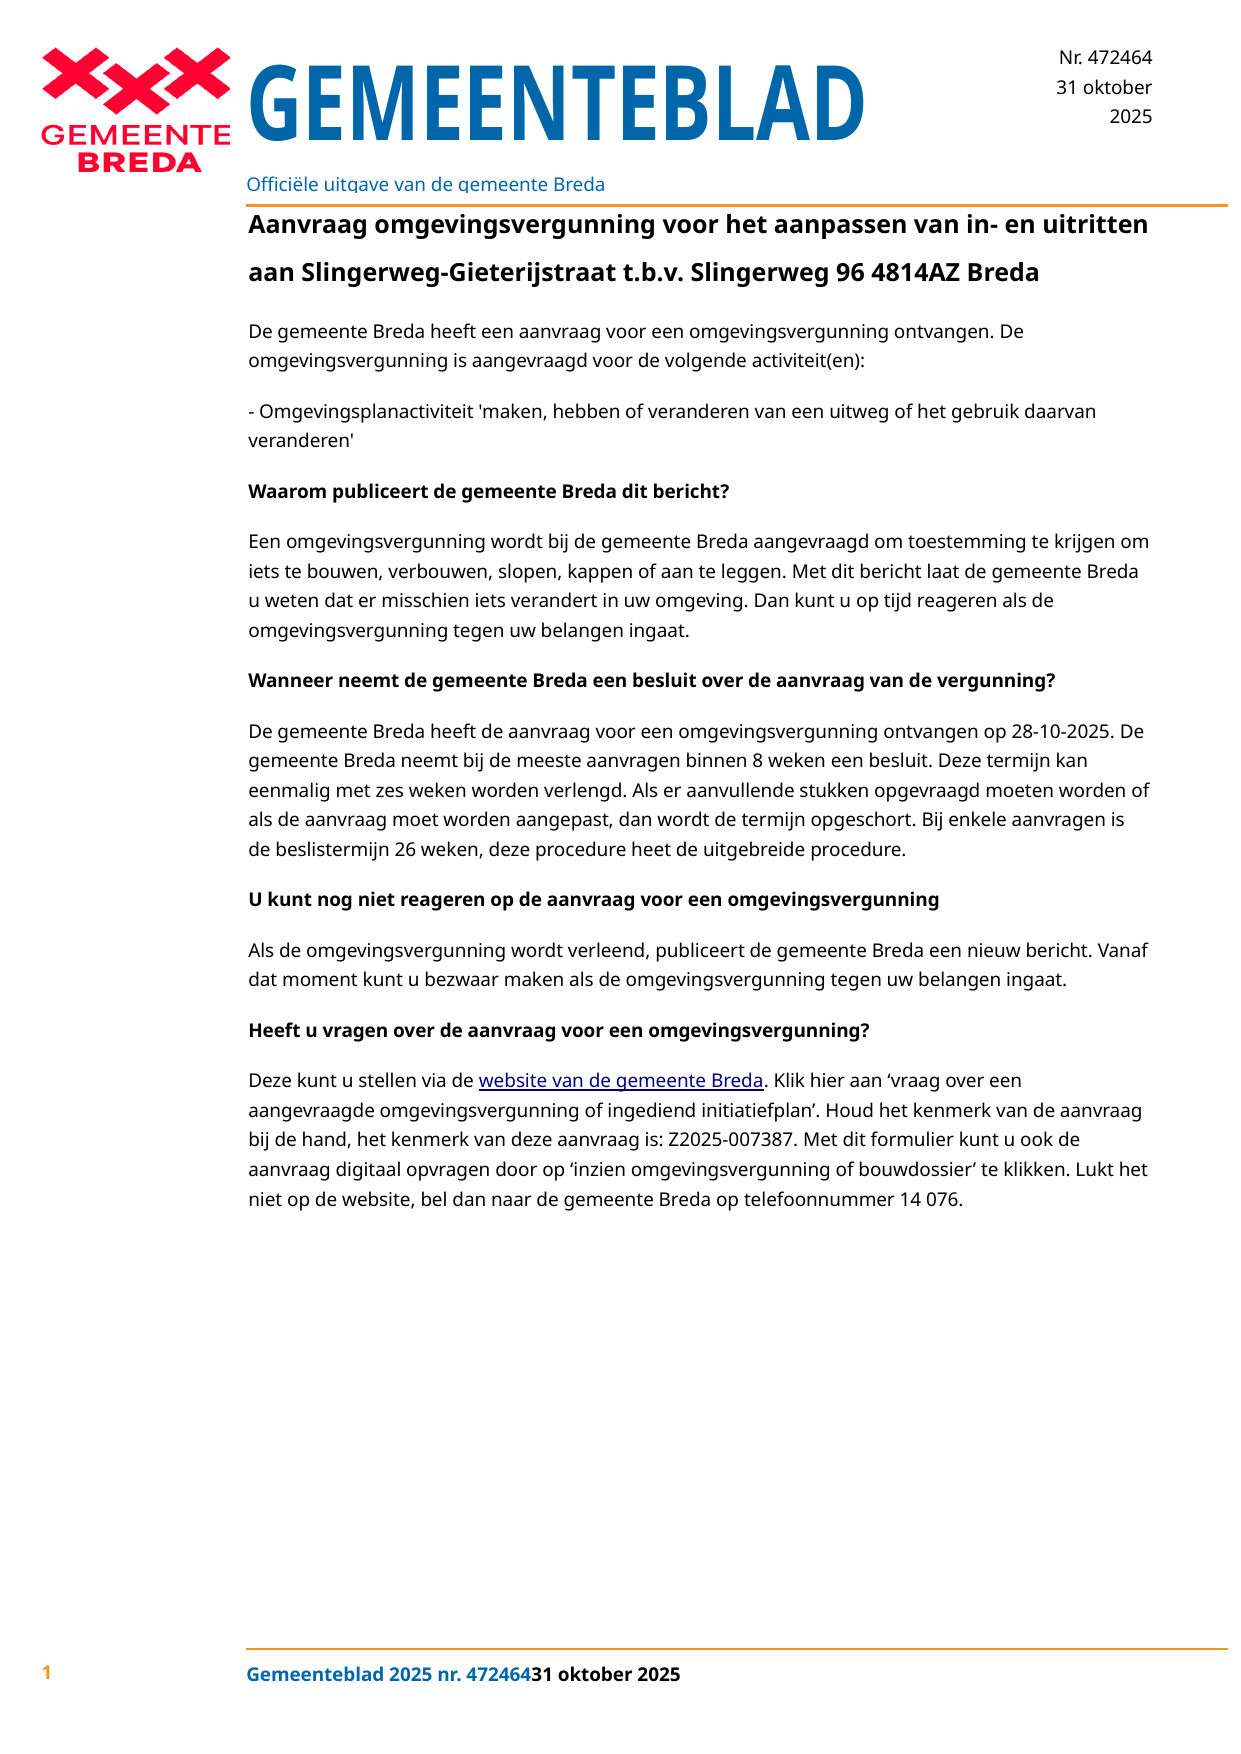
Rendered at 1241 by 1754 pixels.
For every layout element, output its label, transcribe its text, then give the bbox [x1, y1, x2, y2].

text De gemeente Breda heeft een aanvraag voor een omgevingsvergunning ontvangen. De omgevingsvergunning is aangevraagd voor de volgende activiteit(en): [248, 318, 1152, 373]
text Waarom publiceert de gemeente Breda dit bericht? [248, 478, 1152, 504]
text Aanvraag omgevingsvergunning voor het aanpassen van in- en uitritten aan Slingerweg-Gieterijstraat t.b.v. Slingerweg 96 4814AZ Breda [248, 207, 1152, 288]
text Als de omgevingsvergunning wordt verleend, publiceert de gemeente Breda een nieuw bericht. Vanaf dat moment kunt u bezwaar maken als de omgevingsvergunning tegen uw belangen ingaat. [248, 937, 1152, 992]
text - Omgevingsplanactiviteit 'maken, hebben of veranderen van een uitweg of het gebruik daarvan veranderen' [248, 398, 1152, 453]
picture [41, 47, 231, 172]
text Wanneer neemt de gemeente Breda een besluit over de aanvraag van de vergunning? [248, 667, 1152, 693]
text Heeft u vragen over de aanvraag voor een omgevingsvergunning? [248, 1017, 1152, 1043]
text U kunt nog niet reageren op de aanvraag voor een omgevingsvergunning [248, 887, 1152, 912]
text Een omgevingsvergunning wordt bij de gemeente Breda aangevraagd om toestemming te krijgen om iets te bouwen, verbouwen, slopen, kappen of aan te leggen. Met dit bericht laat de gemeente Breda u weten dat er misschien iets verandert in uw omgeving. Dan kunt u op tijd reageren als de omgevingsvergunning tegen uw belangen ingaat. [248, 528, 1152, 643]
text Deze kunt u stellen via de website van de gemeente Breda. Klik hier aan ‘vraag over een aangevraagde omgevingsvergunning of ingediend initiatiefplan’. Houd het kenmerk van de aanvraag bij de hand, het kenmerk van deze aanvraag is: Z2025-007387. Met dit formulier kunt u ook de aanvraag digitaal opvragen door op ‘inzien omgevingsvergunning of bouwdossier’ te klikken. Lukt het niet op de website, bel dan naar de gemeente Breda op telefoonnummer 14 076. [248, 1067, 1152, 1212]
text De gemeente Breda heeft de aanvraag voor een omgevingsvergunning ontvangen op 28-10-2025. De gemeente Breda neemt bij de meeste aanvragen binnen 8 weken een besluit. Deze termijn kan eenmalig met zes weken worden verlengd. Als er aanvullende stukken opgevraagd moeten worden of als de aanvraag moet worden aangepast, dan wordt de termijn opgeschort. Bij enkele aanvragen is de beslistermijn 26 weken, deze procedure heet de uitgebreide procedure. [248, 718, 1152, 862]
